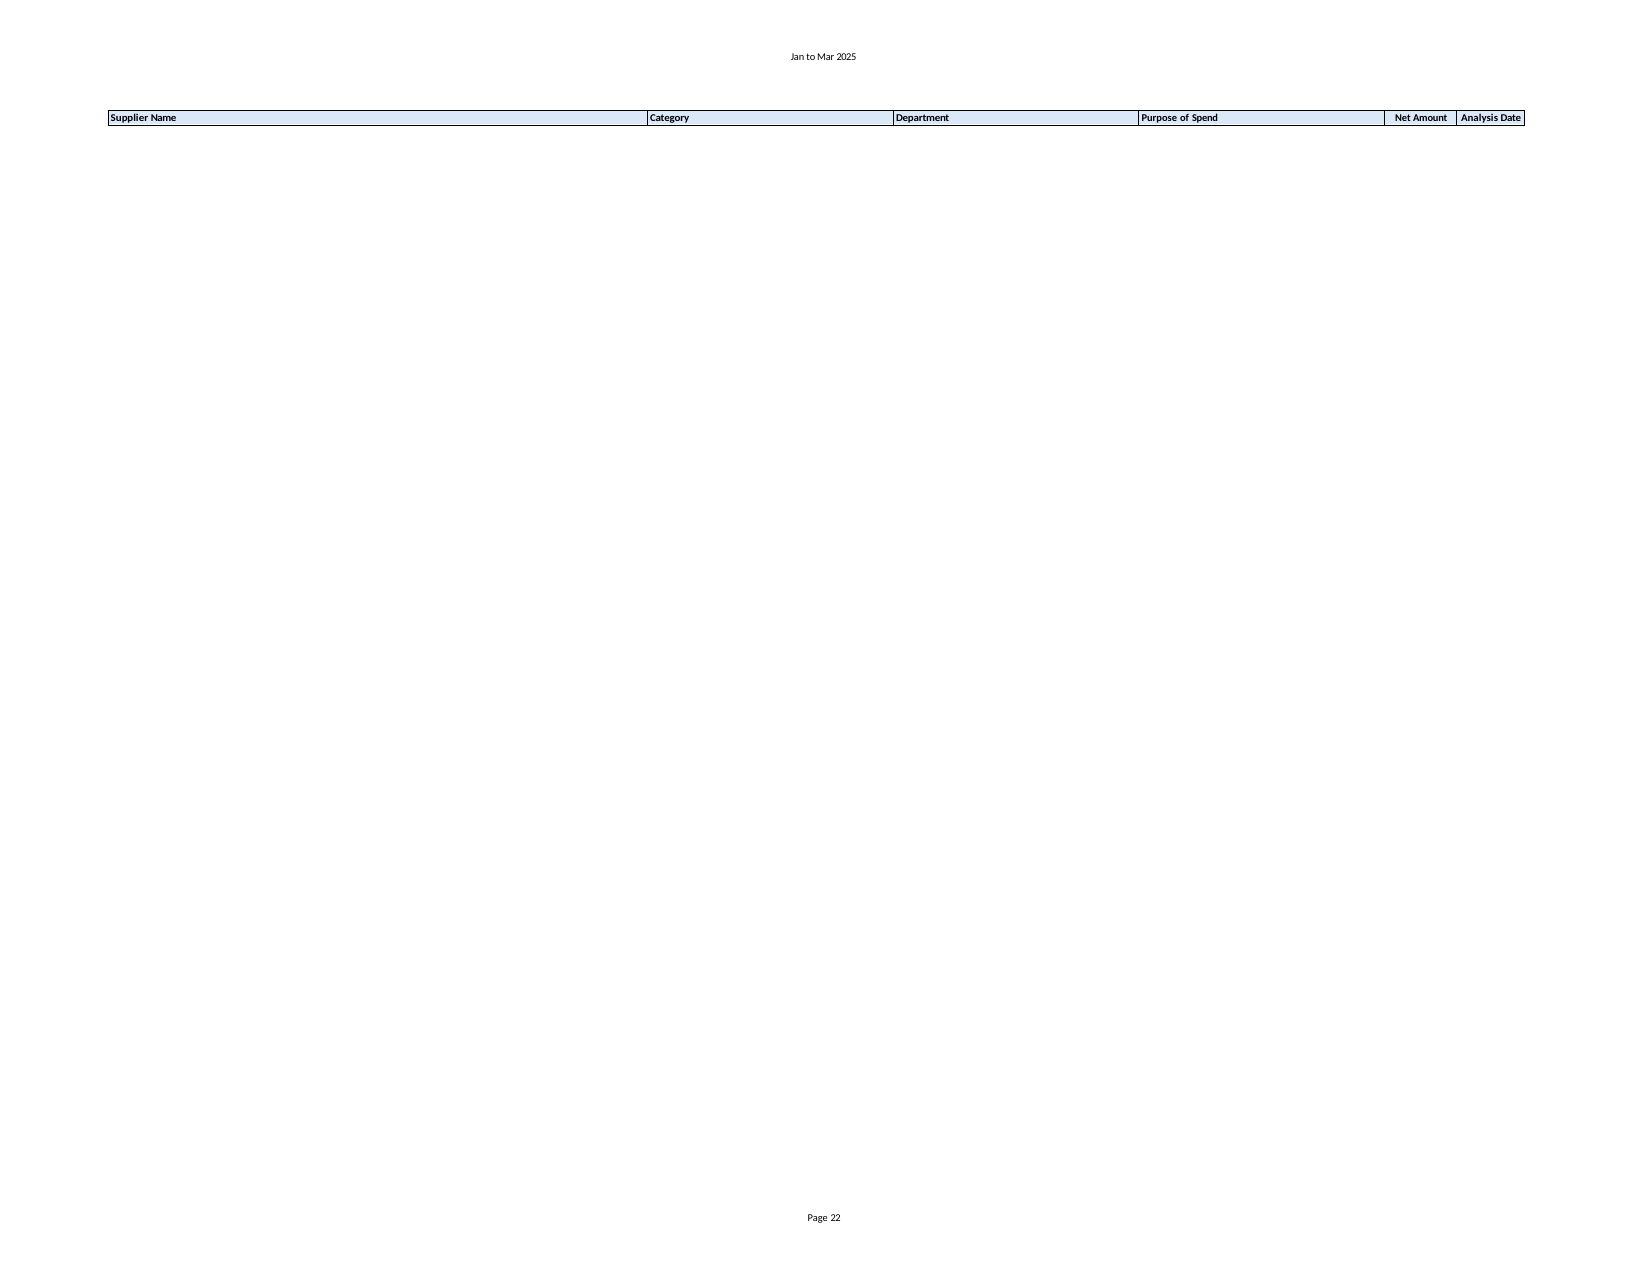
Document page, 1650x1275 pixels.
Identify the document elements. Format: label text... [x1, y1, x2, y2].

table_header Category [648, 111, 893, 124]
table_header Purpose of Spend [1139, 111, 1384, 124]
table_header Analysis Date [1457, 111, 1524, 124]
table_header Department [894, 111, 1138, 124]
table_header Supplier Name [109, 111, 647, 124]
table_header Net Amount [1385, 111, 1456, 124]
